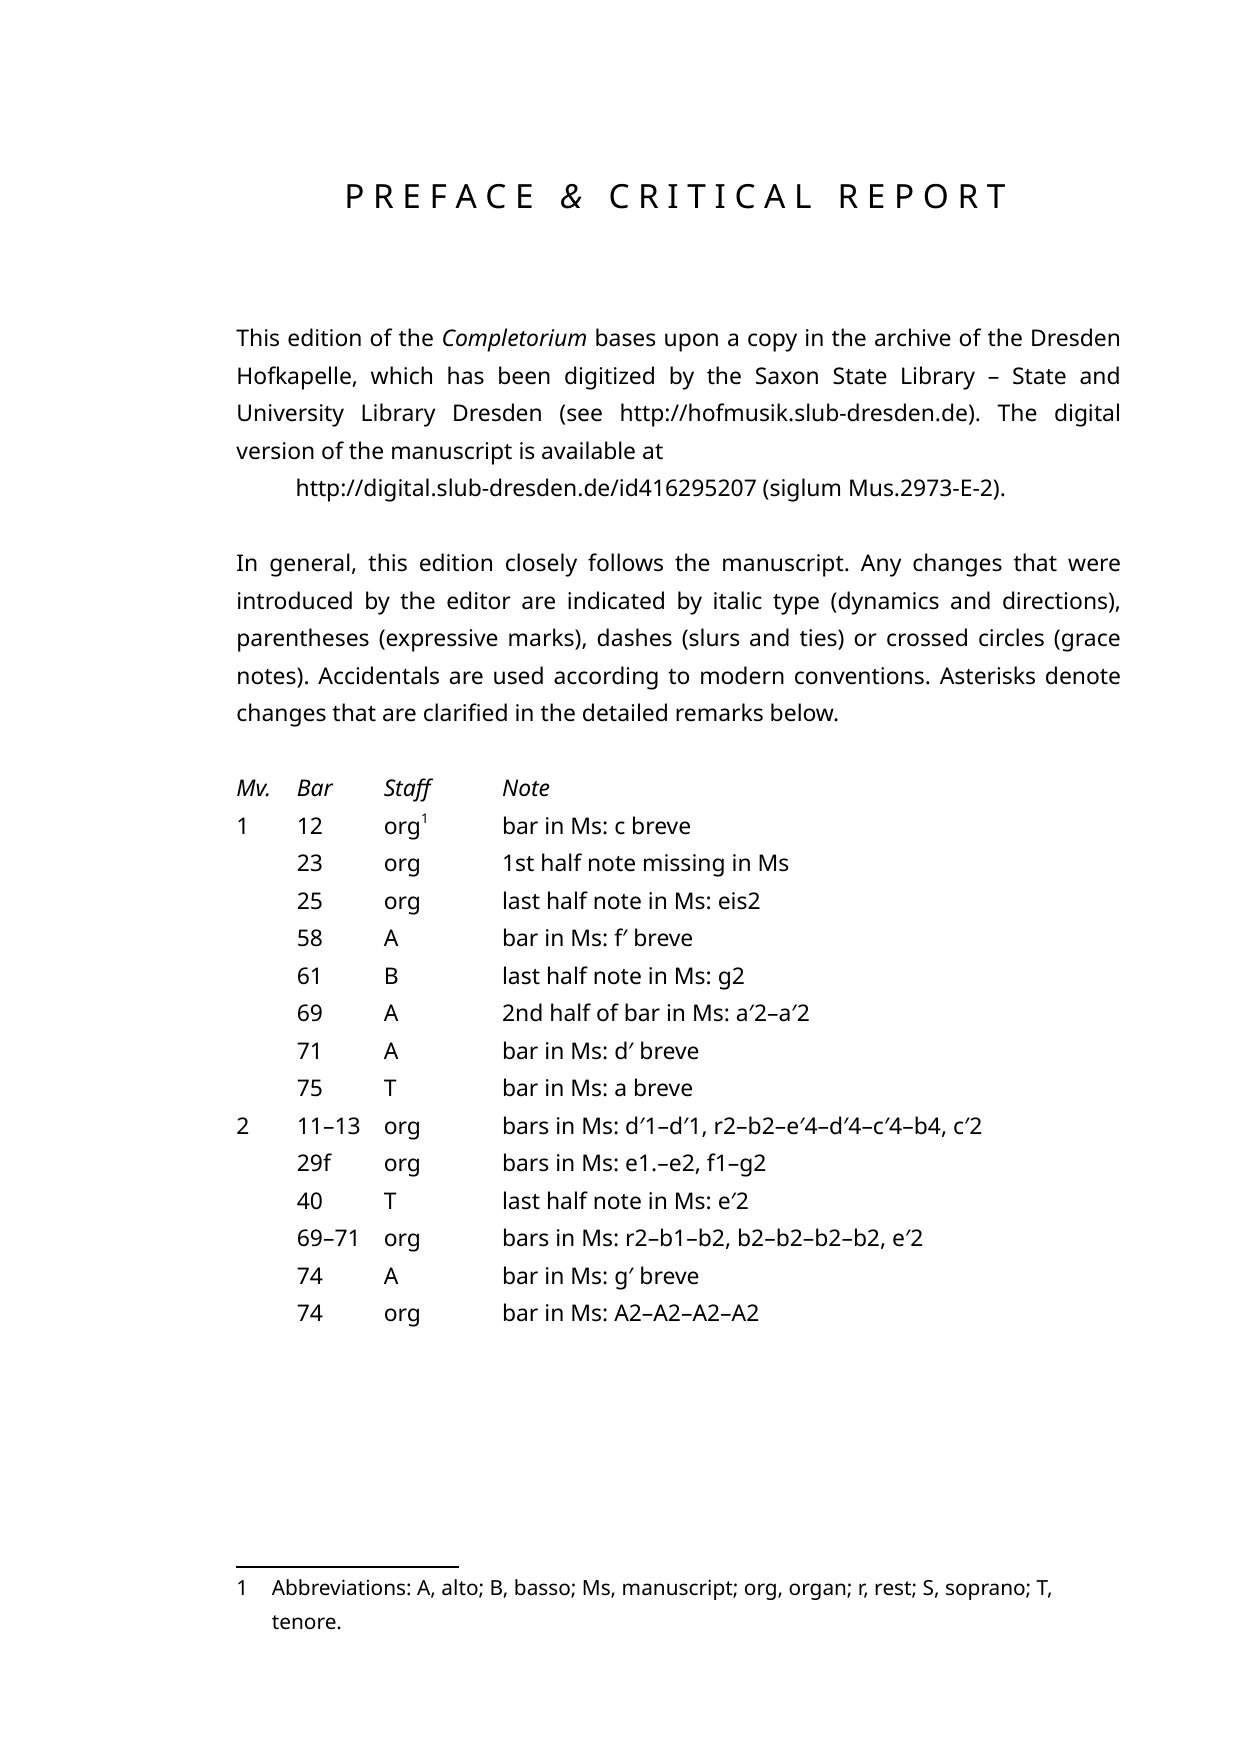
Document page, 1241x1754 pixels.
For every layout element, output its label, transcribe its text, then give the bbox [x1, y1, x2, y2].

text http://digital.slub-dresden.de/id416295207 (siglum Mus.2973-E-2). [236, 472, 1122, 504]
text P R E F A C E & C R I T I C A L R E P O R T [236, 173, 1122, 218]
text Mv. Bar Staff Note 1 12 org bar in Ms: c breve 23 org 1st half note missing in Ms 25 org last half note in Ms: eis2 58 A bar in Ms: f′ breve 61 B last half note in Ms: g2 69 A 2nd half of bar in Ms: a′2–a′2 71 A bar in Ms: d′ breve 75 T bar in Ms: a breve 2 11–13 org bars in Ms: d′1–d′1, r2–b2–e′4–d′4–c′4–b4, c′2 29f org bars in Ms: e1.–e2, f1–g2 40 T last half note in Ms: e′2 69–71 org bars in Ms: r2–b1–b2, b2–b2–b2–b2, e′2 74 A bar in Ms: g′ breve 74 org bar in Ms: A2–A2–A2–A2 [236, 772, 1122, 1441]
text This edition of the Completorium bases upon a copy in the archive of the Dresden Hofkapelle, which has been digitized by the Saxon State Library – State and University Library Dresden (see http://hofmusik.slub-dresden.de). The digital version of the manuscript is available at [236, 322, 1122, 466]
text Abbreviations: A, alto; B, basso; Ms, manuscript; org, organ; r, rest; S, soprano; T, tenore. [236, 1573, 1122, 1636]
text In general, this edition closely follows the manuscript. Any changes that were introduced by the editor are indicated by italic type (dynamics and directions), parentheses (expressive marks), dashes (slurs and ties) or crossed circles (grace notes). Accidentals are used according to modern conventions. Asterisks denote changes that are clarified in the detailed remarks below. [236, 547, 1122, 729]
